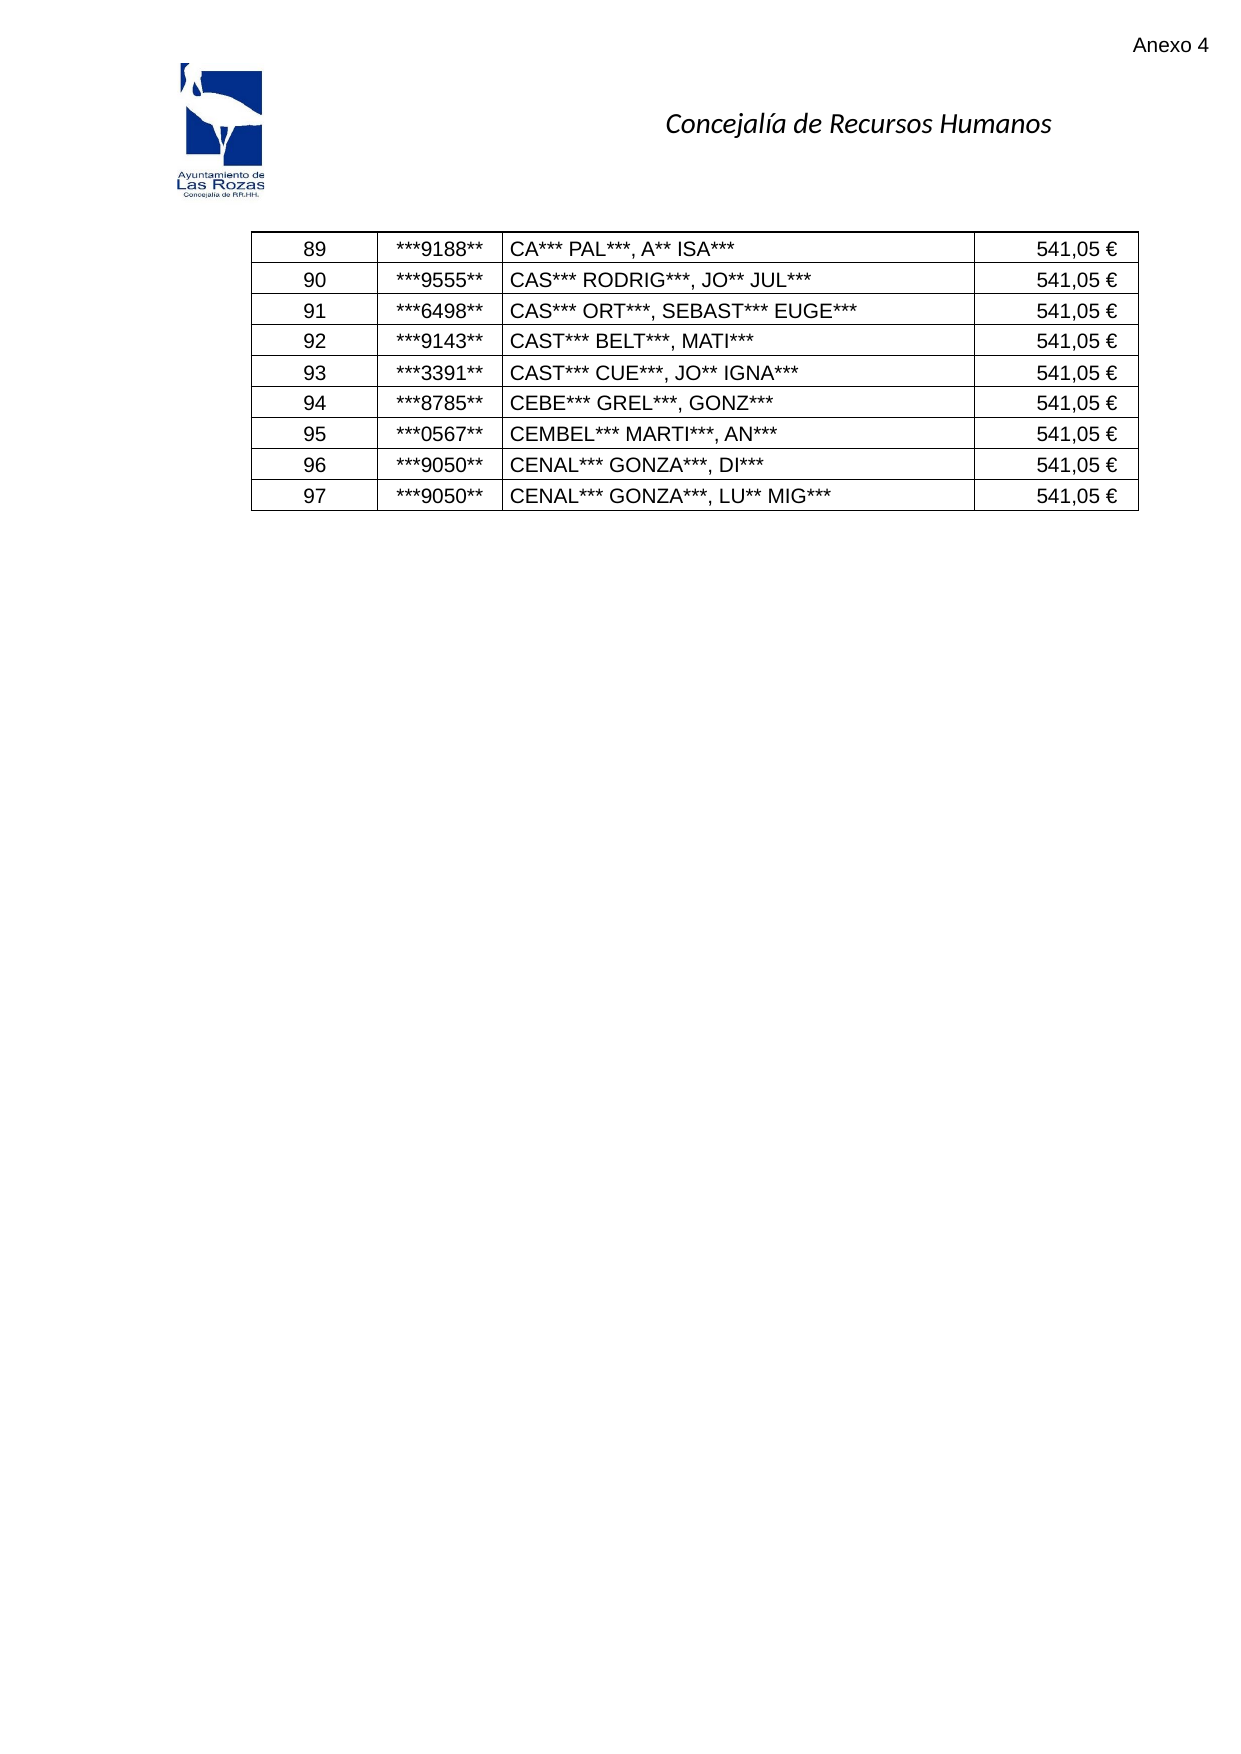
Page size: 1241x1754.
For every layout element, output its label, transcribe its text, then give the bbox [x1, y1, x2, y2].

table_cell 541,05 € [975, 325, 1138, 355]
table_cell 541,05 € [975, 387, 1138, 417]
table_cell ***3391** [378, 356, 502, 386]
table_cell 541,05 € [975, 233, 1138, 262]
table_cell CA*** PAL***, A** ISA*** [503, 233, 974, 262]
table_cell 91 [252, 294, 377, 324]
table_cell 90 [252, 263, 377, 293]
table_cell 92 [252, 325, 377, 355]
table_cell 96 [252, 449, 377, 479]
table_cell CAST*** CUE***, JO** IGNA*** [503, 356, 974, 386]
table_cell 89 [252, 233, 377, 262]
table_cell CENAL*** GONZA***, LU** MIG*** [503, 480, 974, 510]
table_cell ***9050** [378, 480, 502, 510]
table_cell CAST*** BELT***, MATI*** [503, 325, 974, 355]
table_cell CAS*** RODRIG***, JO** JUL*** [503, 263, 974, 293]
table_cell CAS*** ORT***, SEBAST*** EUGE*** [503, 294, 974, 324]
table_cell 93 [252, 356, 377, 386]
table_cell 94 [252, 387, 377, 417]
table_cell 541,05 € [975, 356, 1138, 386]
table_cell ***9050** [378, 449, 502, 479]
table_cell 95 [252, 418, 377, 448]
table_cell 541,05 € [975, 418, 1138, 448]
table_cell 541,05 € [975, 480, 1138, 510]
table_cell ***8785** [378, 387, 502, 417]
table_cell 541,05 € [975, 294, 1138, 324]
table_cell ***9143** [378, 325, 502, 355]
table_cell CENAL*** GONZA***, DI*** [503, 449, 974, 479]
table_cell ***9188** [378, 233, 502, 262]
table_cell ***0567** [378, 418, 502, 448]
table_cell 541,05 € [975, 449, 1138, 479]
table_cell ***6498** [378, 294, 502, 324]
table_cell 97 [252, 480, 377, 510]
table_cell ***9555** [378, 263, 502, 293]
table_cell 541,05 € [975, 263, 1138, 293]
table_cell CEBE*** GREL***, GONZ*** [503, 387, 974, 417]
table_cell CEMBEL*** MARTI***, AN*** [503, 418, 974, 448]
